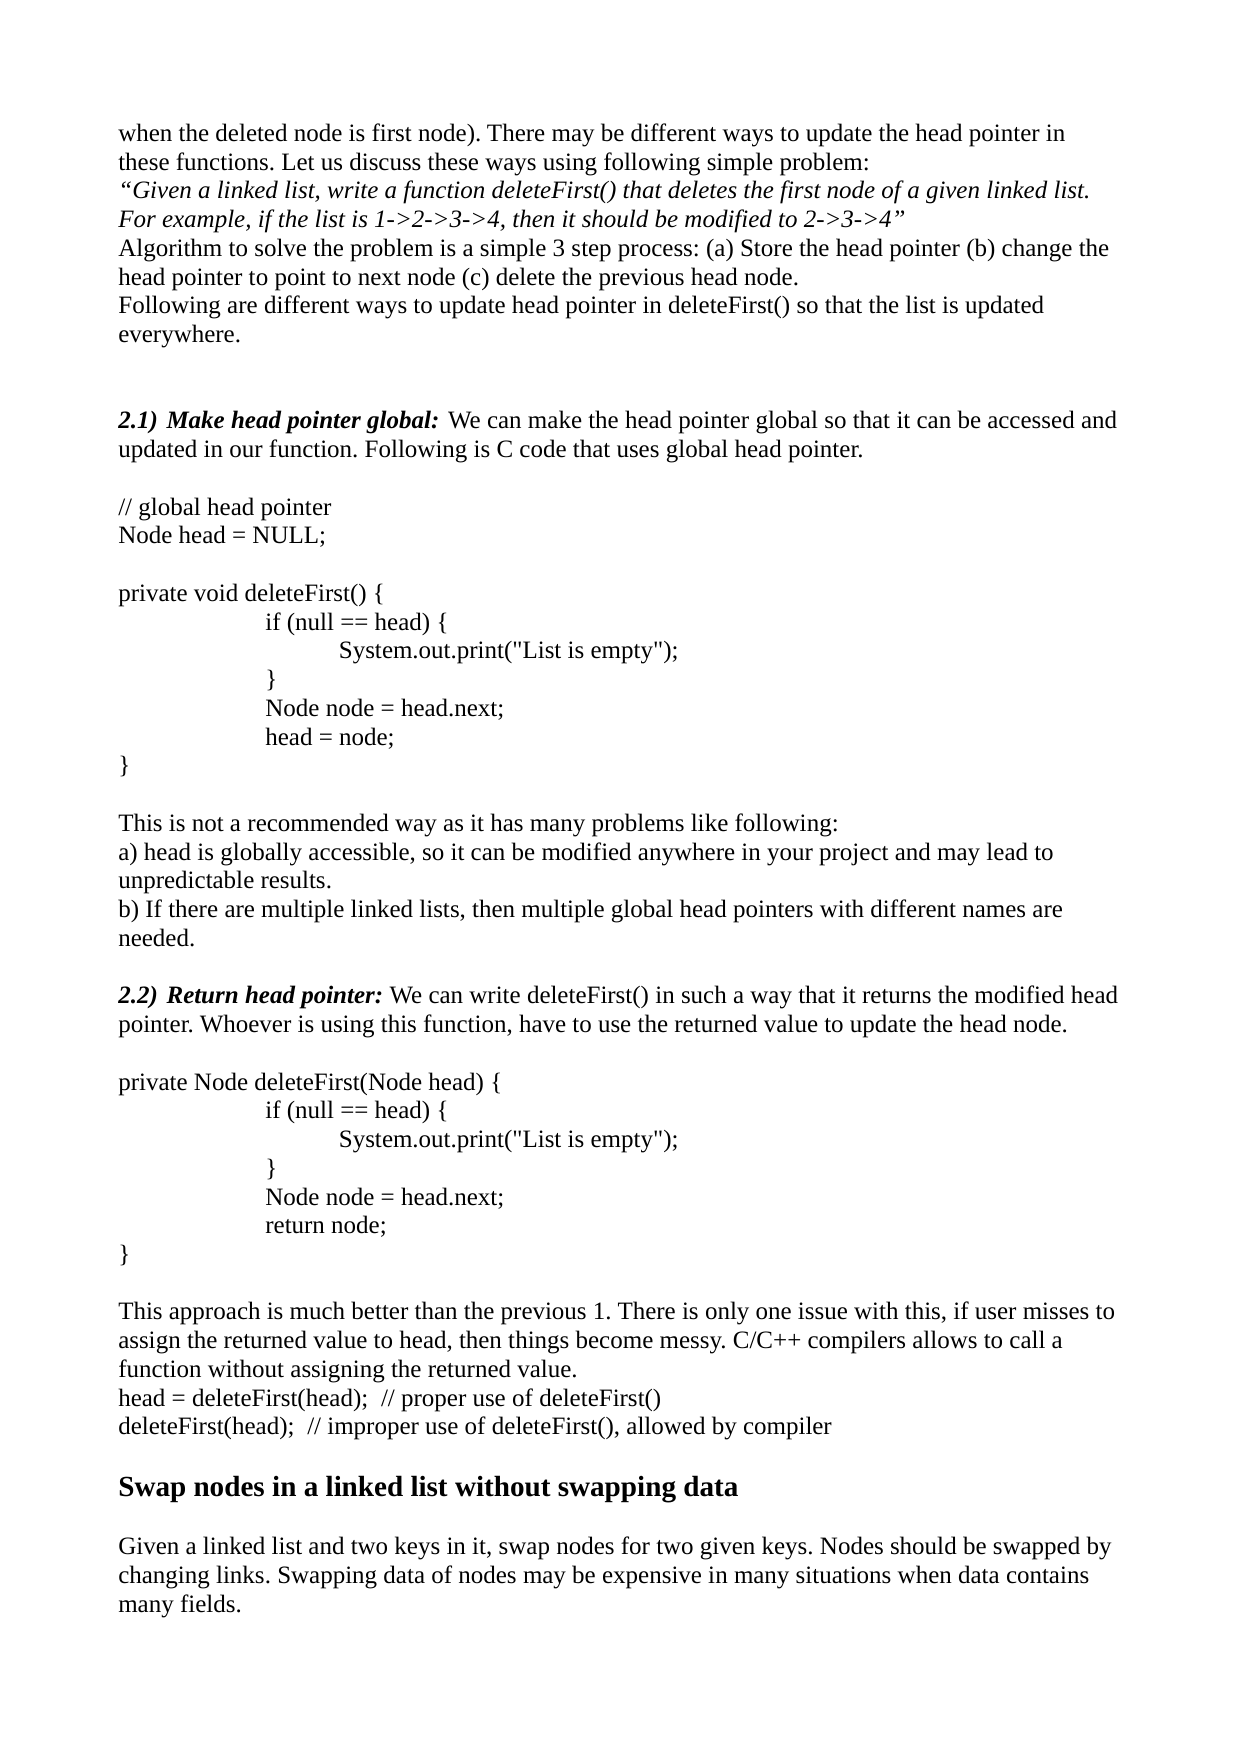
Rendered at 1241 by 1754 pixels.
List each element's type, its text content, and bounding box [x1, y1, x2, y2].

text 2.2) Return head pointer: We can write deleteFirst() in such a way that it returns the modified head pointer. Whoever is using this function, have to use the returned value to update the head node. [118, 952, 1122, 1038]
text Node node = head.next; [118, 1182, 1122, 1211]
text Node head = NULL; [118, 521, 1122, 549]
text if (null == head) { [118, 1096, 1122, 1124]
text private void deleteFirst() { [118, 578, 1122, 607]
text Algorithm to solve the problem is a simple 3 step process: (a) Store the head pointer (b) change the head pointer to point to next node (c) delete the previous head node. Following are different ways to update head pointer in deleteFirst() so that the list is updated everywhere. [118, 233, 1122, 348]
text Swap nodes in a linked list without swapping data [118, 1440, 1122, 1502]
text System.out.print("List is empty"); [118, 636, 1122, 664]
text } [118, 1239, 1122, 1268]
text private Node deleteFirst(Node head) { [118, 1067, 1122, 1096]
text “Given a linked list, write a function deleteFirst() that deletes the first node of a given linked list. For example, if the list is 1->2->3->4, then it should be modified to 2->3->4” [118, 176, 1122, 233]
text } [118, 1153, 1122, 1182]
text when the deleted node is first node). There may be different ways to update the head pointer in these functions. Let us discuss these ways using following simple problem: [118, 118, 1122, 176]
text return node; [118, 1211, 1122, 1239]
text This approach is much better than the previous 1. There is only one issue with this, if user misses to assign the returned value to head, then things become messy. C/C++ compilers allows to call a function without assigning the returned value. [118, 1296, 1122, 1383]
text Node node = head.next; [118, 693, 1122, 722]
text } [118, 751, 1122, 779]
text if (null == head) { [118, 607, 1122, 636]
text 2.1) Make head pointer global: We can make the head pointer global so that it can be accessed and updated in our function. Following is C code that uses global head pointer. [118, 348, 1122, 463]
text This is not a recommended way as it has many problems like following: a) head is globally accessible, so it can be modified anywhere in your project and may lead to unpredictable results. b) If there are multiple linked lists, then multiple global head pointers with different names are needed. [118, 808, 1122, 952]
text Given a linked list and two keys in it, swap nodes for two given keys. Nodes should be swapped by changing links. Swapping data of nodes may be expensive in many situations when data contains many fields. [118, 1531, 1122, 1617]
table_header head = deleteFirst(head); // proper use of deleteFirst() deleteFirst(head); // improper use of deleteFirst(), allowed by compiler [118, 1383, 1004, 1440]
text head = node; [118, 722, 1122, 751]
text } [118, 664, 1122, 693]
text System.out.print("List is empty"); [118, 1124, 1122, 1153]
text // global head pointer [118, 492, 1122, 521]
